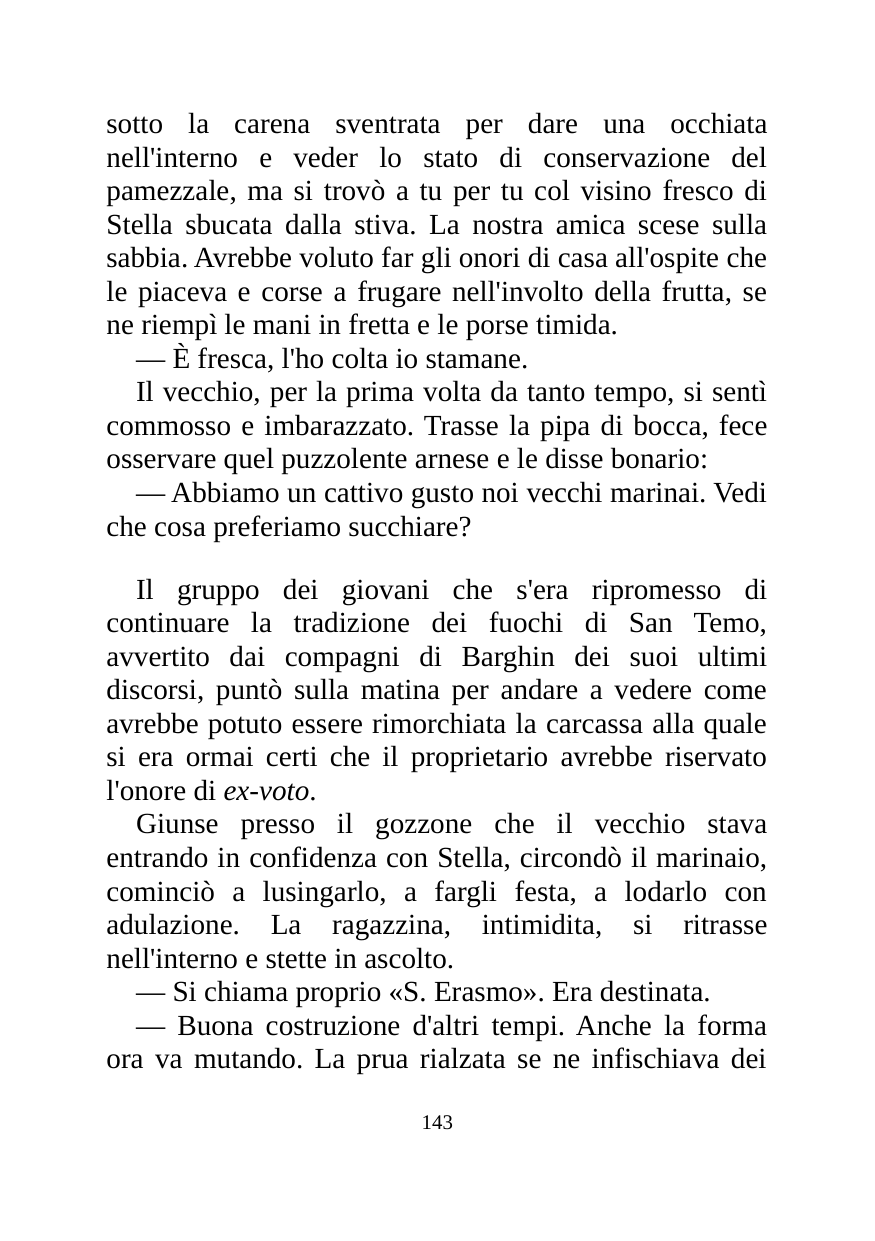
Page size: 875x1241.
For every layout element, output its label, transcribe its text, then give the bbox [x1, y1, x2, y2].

text — Si chiama proprio «S. Erasmo». Era destinata. [106, 974, 768, 1008]
text — È fresca, l'ho colta io stamane. [106, 341, 768, 374]
text — Abbiamo un cattivo gusto noi vecchi marinai. Vedi che cosa preferiamo succhiare? [106, 475, 768, 542]
text sotto la carena sventrata per dare una occhiata nell'interno e veder lo stato di conservazione del pamezzale, ma si trovò a tu per tu col visino fresco di Stella sbucata dalla stiva. La nostra amica scese sulla sabbia. Avrebbe voluto far gli onori di casa all'ospite che le piaceva e corse a frugare nell'involto della frutta, se ne riempì le mani in fretta e le porse timida. [106, 106, 768, 341]
text — Buona costruzione d'altri tempi. Anche la forma ora va mutando. La prua rialzata se ne infischiava dei [106, 1008, 768, 1075]
text Il gruppo dei giovani che s'era ripromesso di continuare la tradizione dei fuochi di San Temo, avvertito dai compagni di Barghin dei suoi ultimi discorsi, puntò sulla matina per andare a vedere come avrebbe potuto essere rimorchiata la carcassa alla quale si era ormai certi che il proprietario avrebbe riservato l'onore di ex-voto. [106, 572, 768, 807]
text Il vecchio, per la prima volta da tanto tempo, si sentì commosso e imbarazzato. Trasse la pipa di bocca, fece osservare quel puzzolente arnese e le disse bonario: [106, 374, 768, 475]
text Giunse presso il gozzone che il vecchio stava entrando in confidenza con Stella, circondò il marinaio, cominciò a lusingarlo, a fargli festa, a lodarlo con adulazione. La ragazzina, intimidita, si ritrasse nell'interno e stette in ascolto. [106, 807, 768, 974]
